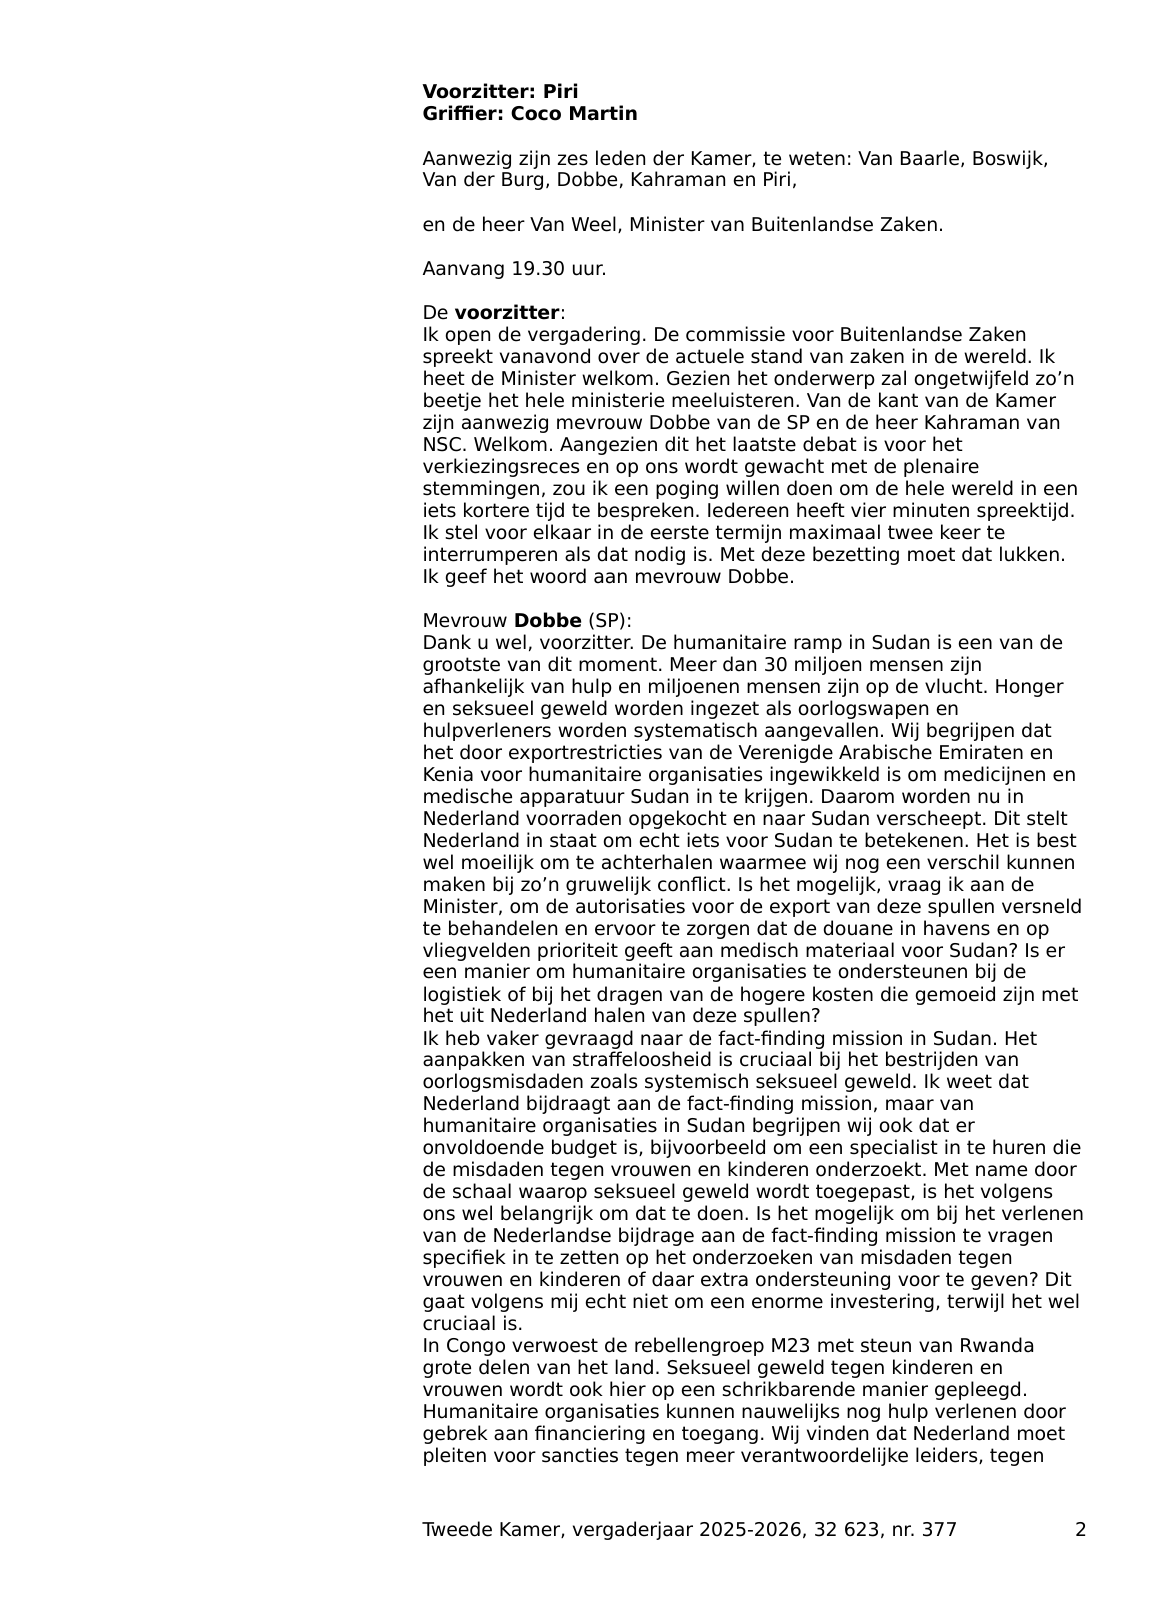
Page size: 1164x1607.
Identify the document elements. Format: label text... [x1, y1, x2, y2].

text De voorzitter: [422, 302, 1087, 324]
text In Congo verwoest de rebellengroep M23 met steun van Rwanda grote delen van het land. Seksueel geweld tegen kinderen en vrouwen wordt ook hier op een schrikbarende manier gepleegd. Humanitaire organisaties kunnen nauwelijks nog hulp verlenen door gebrek aan financiering en toegang. Wij vinden dat Nederland moet pleiten voor sancties tegen meer verantwoordelijke leiders, tegen [422, 1335, 1087, 1467]
text Aanwezig zijn zes leden der Kamer, te weten: Van Baarle, Boswijk, Van der Burg, Dobbe, Kahraman en Piri, [422, 147, 1087, 191]
text Voorzitter: Piri [422, 81, 1087, 103]
text Dank u wel, voorzitter. De humanitaire ramp in Sudan is een van de grootste van dit moment. Meer dan 30 miljoen mensen zijn afhankelijk van hulp en miljoenen mensen zijn op de vlucht. Honger en seksueel geweld worden ingezet als oorlogswapen en hulpverleners worden systematisch aangevallen. Wij begrijpen dat het door exportrestricties van de Verenigde Arabische Emiraten en Kenia voor humanitaire organisaties ingewikkeld is om medicijnen en medische apparatuur Sudan in te krijgen. Daarom worden nu in Nederland voorraden opgekocht en naar Sudan verscheept. Dit stelt Nederland in staat om echt iets voor Sudan te betekenen. Het is best wel moeilijk om te achterhalen waarmee wij nog een verschil kunnen maken bij zo’n gruwelijk conflict. Is het mogelijk, vraag ik aan de Minister, om de autorisaties voor de export van deze spullen versneld te behandelen en ervoor te zorgen dat de douane in havens en op vliegvelden prioriteit geeft aan medisch materiaal voor Sudan? Is er een manier om humanitaire organisaties te ondersteunen bij de logistiek of bij het dragen van de hogere kosten die gemoeid zijn met het uit Nederland halen van deze spullen? [422, 632, 1087, 1027]
text Mevrouw Dobbe (SP): [422, 610, 1087, 632]
text en de heer Van Weel, Minister van Buitenlandse Zaken. [422, 213, 1087, 236]
text Griffier: Coco Martin [422, 103, 1087, 125]
text Ik open de vergadering. De commissie voor Buitenlandse Zaken spreekt vanavond over de actuele stand van zaken in de wereld. Ik heet de Minister welkom. Gezien het onderwerp zal ongetwijfeld zo’n beetje het hele ministerie meeluisteren. Van de kant van de Kamer zijn aanwezig mevrouw Dobbe van de SP en de heer Kahraman van NSC. Welkom. Aangezien dit het laatste debat is voor het verkiezingsreces en op ons wordt gewacht met de plenaire stemmingen, zou ik een poging willen doen om de hele wereld in een iets kortere tijd te bespreken. Iedereen heeft vier minuten spreektijd. Ik stel voor elkaar in de eerste termijn maximaal twee keer te interrumperen als dat nodig is. Met deze bezetting moet dat lukken. Ik geef het woord aan mevrouw Dobbe. [422, 324, 1087, 588]
text Ik heb vaker gevraagd naar de fact-finding mission in Sudan. Het aanpakken van straffeloosheid is cruciaal bij het bestrijden van oorlogsmisdaden zoals systemisch seksueel geweld. Ik weet dat Nederland bijdraagt aan de fact-finding mission, maar van humanitaire organisaties in Sudan begrijpen wij ook dat er onvoldoende budget is, bijvoorbeeld om een specialist in te huren die de misdaden tegen vrouwen en kinderen onderzoekt. Met name door de schaal waarop seksueel geweld wordt toegepast, is het volgens ons wel belangrijk om dat te doen. Is het mogelijk om bij het verlenen van de Nederlandse bijdrage aan de fact-finding mission te vragen specifiek in te zetten op het onderzoeken van misdaden tegen vrouwen en kinderen of daar extra ondersteuning voor te geven? Dit gaat volgens mij echt niet om een enorme investering, terwijl het wel cruciaal is. [422, 1027, 1087, 1335]
text Aanvang 19.30 uur. [422, 258, 1087, 280]
